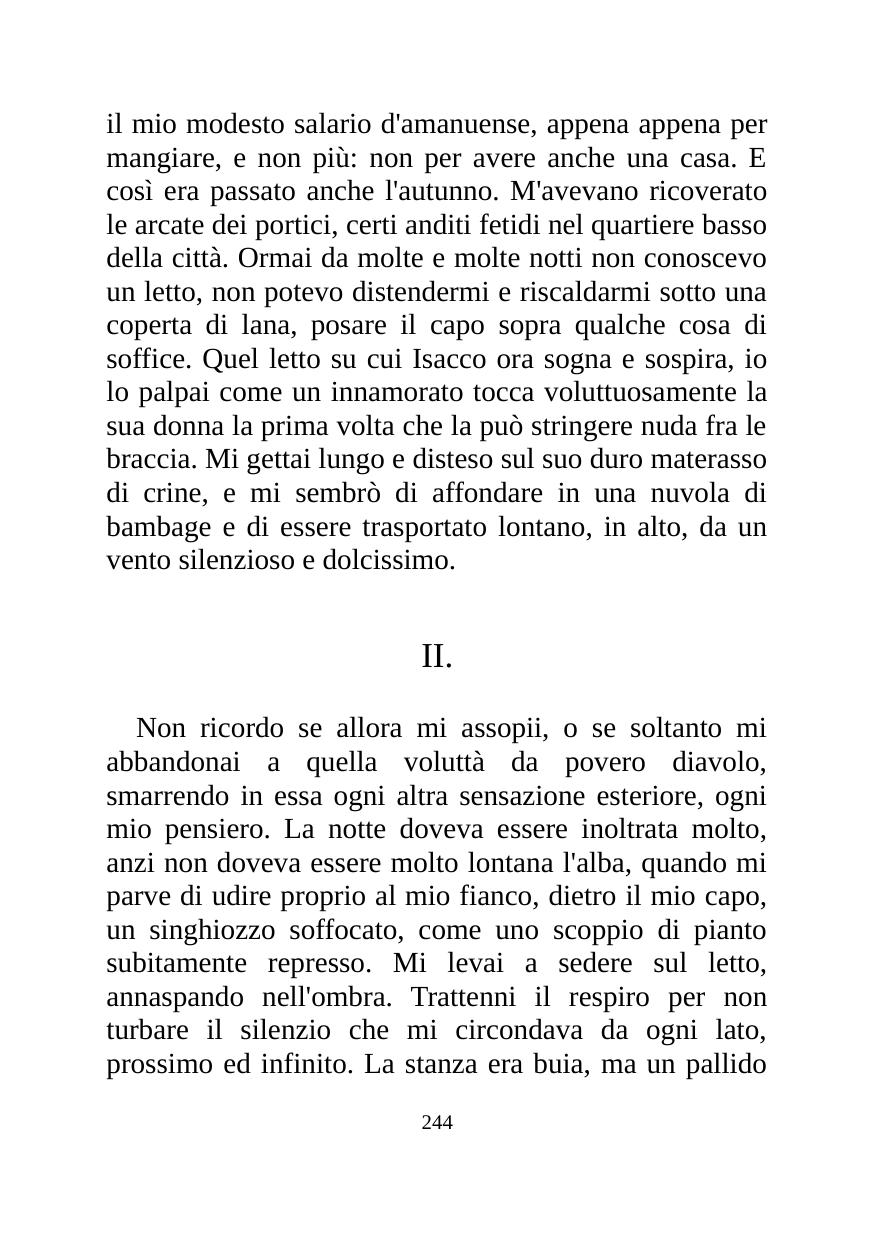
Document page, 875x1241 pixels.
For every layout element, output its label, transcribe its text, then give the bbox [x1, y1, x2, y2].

text il mio modesto salario d'amanuense, appena appena per mangiare, e non più: non per avere anche una casa. E così era passato anche l'autunno. M'avevano ricoverato le arcate dei portici, certi anditi fetidi nel quartiere basso della città. Ormai da molte e molte notti non conoscevo un letto, non potevo distendermi e riscaldarmi sotto una coperta di lana, posare il capo sopra qualche cosa di soffice. Quel letto su cui Isacco ora sogna e sospira, io lo palpai come un innamorato tocca voluttuosamente la sua donna la prima volta che la può stringere nuda fra le braccia. Mi gettai lungo e disteso sul suo duro materasso di crine, e mi sembrò di affondare in una nuvola di bambage e di essere trasportato lontano, in alto, da un vento silenzioso e dolcissimo. [106, 106, 768, 576]
text Non ricordo se allora mi assopii, o se soltanto mi abbandonai a quella voluttà da povero diavolo, smarrendo in essa ogni altra sensazione esteriore, ogni mio pensiero. La notte doveva essere inoltrata molto, anzi non doveva essere molto lontana l'alba, quando mi parve di udire proprio al mio fianco, dietro il mio capo, un singhiozzo soffocato, come uno scoppio di pianto subitamente represso. Mi levai a sedere sul letto, annaspando nell'ombra. Trattenni il respiro per non turbare il silenzio che mi circondava da ogni lato, prossimo ed infinito. La stanza era buia, ma un pallido [106, 711, 768, 1079]
subtitle II. [106, 635, 768, 675]
